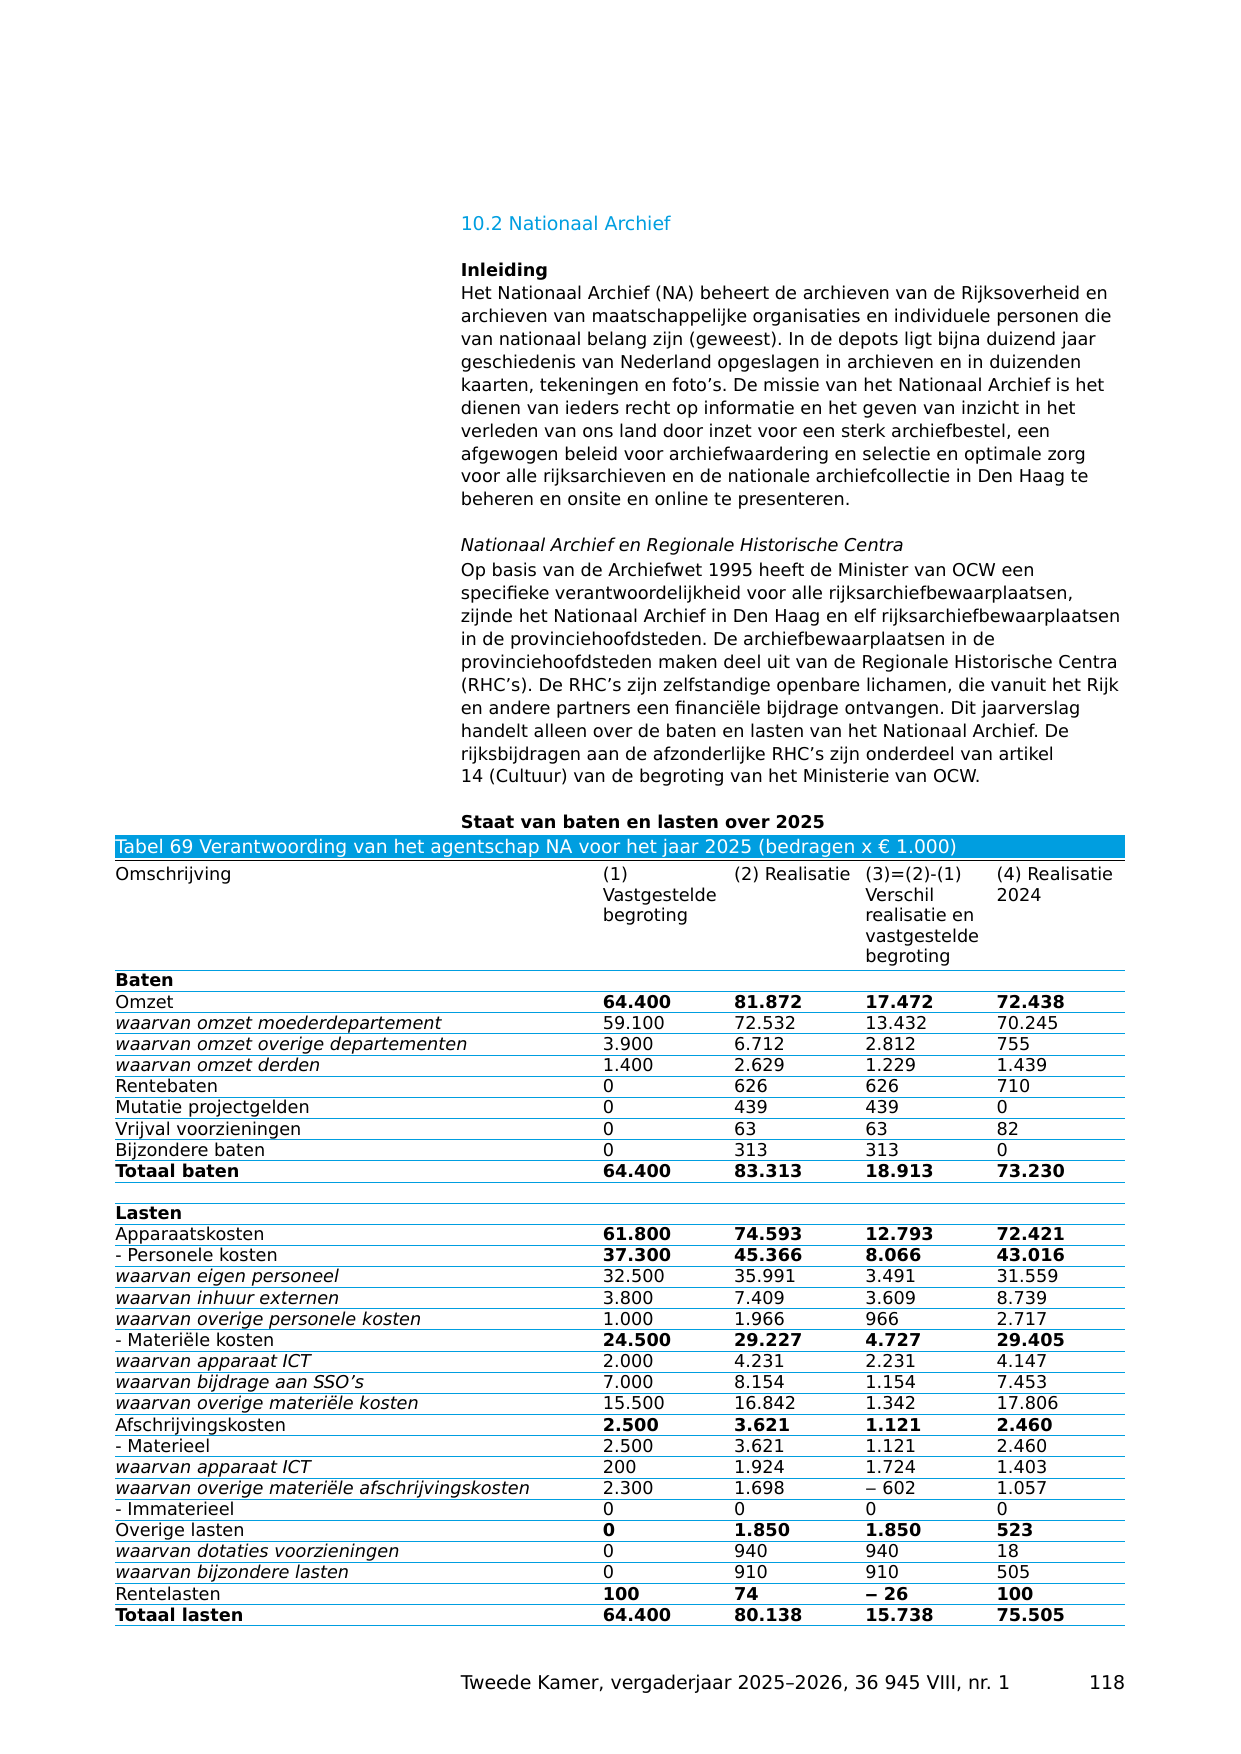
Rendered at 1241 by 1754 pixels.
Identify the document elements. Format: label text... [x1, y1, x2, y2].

table_cell 43.016 [994, 1246, 1125, 1266]
table_cell 2.000 [600, 1352, 731, 1372]
table_cell 15.500 [600, 1394, 731, 1414]
table_cell 64.400 [600, 1161, 731, 1181]
table_cell waarvan dotaties voorzieningen [115, 1542, 600, 1562]
table_cell (3)=(2)-(1) Verschil realisatie en vastgestelde begroting [862, 861, 993, 970]
table_cell [731, 1183, 862, 1202]
table_cell 505 [994, 1563, 1125, 1583]
text Nationaal Archief en Regionale Historische Centra [461, 533, 1125, 556]
table_cell waarvan overige personele kosten [115, 1309, 600, 1329]
table_cell 70.245 [994, 1013, 1125, 1033]
table_cell 200 [600, 1457, 731, 1477]
table_cell Totaal lasten [115, 1605, 600, 1625]
table_cell 64.400 [600, 992, 731, 1012]
table_cell ‒ 26 [862, 1584, 993, 1604]
table_cell waarvan bijdrage aan SSO’s [115, 1373, 600, 1393]
table_cell 1.121 [862, 1436, 993, 1456]
table_cell 0 [994, 1140, 1125, 1160]
table_cell waarvan eigen personeel [115, 1267, 600, 1287]
table_cell 1.400 [600, 1056, 731, 1076]
table_cell 0 [600, 1521, 731, 1541]
table_cell 73.230 [994, 1161, 1125, 1181]
table_cell 2.500 [600, 1436, 731, 1456]
table_cell 32.500 [600, 1267, 731, 1287]
table_cell 15.738 [862, 1605, 993, 1625]
table_cell 1.850 [731, 1521, 862, 1541]
table_cell 75.505 [994, 1605, 1125, 1625]
table_cell 2.500 [600, 1415, 731, 1435]
table_cell 3.491 [862, 1267, 993, 1287]
table_cell 74.593 [731, 1225, 862, 1245]
table_cell 940 [862, 1542, 993, 1562]
table_cell 72.532 [731, 1013, 862, 1033]
table_cell 439 [731, 1098, 862, 1118]
table_cell 8.154 [731, 1373, 862, 1393]
table_cell 940 [731, 1542, 862, 1562]
table_cell Lasten [115, 1204, 600, 1224]
table_cell 966 [862, 1309, 993, 1329]
table_cell waarvan apparaat ICT [115, 1352, 600, 1372]
table_cell 0 [994, 1098, 1125, 1118]
table_cell 626 [731, 1077, 862, 1097]
table_cell 0 [600, 1098, 731, 1118]
table_cell 3.621 [731, 1436, 862, 1456]
table_cell 1.057 [994, 1479, 1125, 1498]
table_cell 2.629 [731, 1056, 862, 1076]
table_cell 0 [600, 1500, 731, 1520]
table_cell Afschrijvingskosten [115, 1415, 600, 1435]
table_cell 1.439 [994, 1056, 1125, 1076]
table_cell 910 [731, 1563, 862, 1583]
table_cell 2.231 [862, 1352, 993, 1372]
table_cell 37.300 [600, 1246, 731, 1266]
table_cell waarvan omzet overige departementen [115, 1034, 600, 1054]
table_cell 61.800 [600, 1225, 731, 1245]
table_cell 59.100 [600, 1013, 731, 1033]
table_cell [600, 1204, 731, 1224]
table_cell 7.409 [731, 1288, 862, 1308]
table_cell 2.300 [600, 1479, 731, 1498]
table_cell 313 [862, 1140, 993, 1160]
table_cell Overige lasten [115, 1521, 600, 1541]
table_cell 755 [994, 1034, 1125, 1054]
table_cell 16.842 [731, 1394, 862, 1414]
table_cell waarvan bijzondere lasten [115, 1563, 600, 1583]
table_cell Mutatie projectgelden [115, 1098, 600, 1118]
table_cell 1.121 [862, 1415, 993, 1435]
table_cell 2.717 [994, 1309, 1125, 1329]
table_cell - Materieel [115, 1436, 600, 1456]
table_cell 29.405 [994, 1330, 1125, 1351]
table_cell 6.712 [731, 1034, 862, 1054]
table_cell [994, 1204, 1125, 1224]
text Staat van baten en lasten over 2025 [461, 810, 1125, 833]
table_cell 1.924 [731, 1457, 862, 1477]
table_cell 2.460 [994, 1415, 1125, 1435]
table_cell Baten [115, 971, 600, 991]
table_cell 2.812 [862, 1034, 993, 1054]
table_cell [862, 1183, 993, 1202]
table_cell 0 [600, 1542, 731, 1562]
table_cell (4) Realisatie 2024 [994, 861, 1125, 970]
table_cell Rentebaten [115, 1077, 600, 1097]
table_cell Vrijval voorzieningen [115, 1119, 600, 1139]
table_cell 1.403 [994, 1457, 1125, 1477]
table_cell 2.460 [994, 1436, 1125, 1456]
table_cell 1.966 [731, 1309, 862, 1329]
table_cell 4.147 [994, 1352, 1125, 1372]
table_cell 1.698 [731, 1479, 862, 1498]
table_cell 1.850 [862, 1521, 993, 1541]
table_cell 7.453 [994, 1373, 1125, 1393]
table_cell (1) Vastgestelde begroting [600, 861, 731, 970]
table_cell [731, 1204, 862, 1224]
table_cell 29.227 [731, 1330, 862, 1351]
table_cell 0 [600, 1563, 731, 1583]
table_cell [994, 1183, 1125, 1202]
table_cell waarvan omzet derden [115, 1056, 600, 1076]
table_cell Totaal baten [115, 1161, 600, 1181]
table_cell 31.559 [994, 1267, 1125, 1287]
table_cell 80.138 [731, 1605, 862, 1625]
table_cell waarvan overige materiële afschrijvingskosten [115, 1479, 600, 1498]
table_cell 0 [862, 1500, 993, 1520]
table_cell 17.806 [994, 1394, 1125, 1414]
table_cell 0 [600, 1077, 731, 1097]
table_cell 35.991 [731, 1267, 862, 1287]
table_cell [115, 1183, 600, 1202]
table_cell 81.872 [731, 992, 862, 1012]
table_cell 100 [994, 1584, 1125, 1604]
table_cell 626 [862, 1077, 993, 1097]
table_cell 82 [994, 1119, 1125, 1139]
table_cell 3.609 [862, 1288, 993, 1308]
table_cell 0 [994, 1500, 1125, 1520]
text Inleiding Het Nationaal Archief (NA) beheert de archieven van de Rijksoverheid en archieven van maatschappelijke organisaties en individuele personen die van nationaal belang zijn (geweest). In de depots ligt bijna duizend jaar geschiedenis van Nederland opgeslagen in archieven en in duizenden kaarten, tekeningen en foto’s. De missie van het Nationaal Archief is het dienen van ieders recht op informatie en het geven van inzicht in het verleden van ons land door inzet voor een sterk archiefbestel, een afgewogen beleid voor archiefwaardering en selectie en optimale zorg voor alle rijksarchieven en de nationale archiefcollectie in Den Haag te beheren en onsite en online te presenteren. [461, 258, 1125, 510]
table_cell 523 [994, 1521, 1125, 1541]
table_cell [731, 971, 862, 991]
table_cell waarvan omzet moederdepartement [115, 1013, 600, 1033]
table_cell 83.313 [731, 1161, 862, 1181]
table_cell 1.342 [862, 1394, 993, 1414]
table_cell - Personele kosten [115, 1246, 600, 1266]
table_cell 63 [862, 1119, 993, 1139]
table_cell 63 [731, 1119, 862, 1139]
table_cell 72.421 [994, 1225, 1125, 1245]
table_cell 1.724 [862, 1457, 993, 1477]
text Op basis van de Archiefwet 1995 heeft de Minister van OCW een specifieke verantwoordelijkheid voor alle rijksarchiefbewaarplaatsen, zijnde het Nationaal Archief in Den Haag en elf rijksarchiefbewaarplaatsen in de provinciehoofdsteden. De archiefbewaarplaatsen in de provinciehoofdsteden maken deel uit van de Regionale Historische Centra (RHC’s). De RHC’s zijn zelfstandige openbare lichamen, die vanuit het Rijk en andere partners een financiële bijdrage ontvangen. Dit jaarverslag handelt alleen over de baten en lasten van het Nationaal Archief. De rijksbijdragen aan de afzonderlijke RHC’s zijn onderdeel van artikel 14 (Cultuur) van de begroting van het Ministerie van OCW. [461, 558, 1125, 787]
table_cell 8.739 [994, 1288, 1125, 1308]
table_cell waarvan overige materiële kosten [115, 1394, 600, 1414]
table_cell 0 [731, 1500, 862, 1520]
table_cell 0 [600, 1119, 731, 1139]
table_cell waarvan apparaat ICT [115, 1457, 600, 1477]
table_cell Apparaatskosten [115, 1225, 600, 1245]
table_cell - Materiële kosten [115, 1330, 600, 1351]
table_cell 1.229 [862, 1056, 993, 1076]
table_cell 24.500 [600, 1330, 731, 1351]
table_cell 13.432 [862, 1013, 993, 1033]
table_cell Rentelasten [115, 1584, 600, 1604]
table_cell 439 [862, 1098, 993, 1118]
table_cell 4.231 [731, 1352, 862, 1372]
table_cell 1.154 [862, 1373, 993, 1393]
table_cell 100 [600, 1584, 731, 1604]
table_cell Omzet [115, 992, 600, 1012]
table_cell (2) Realisatie [731, 861, 862, 970]
table_cell Omschrijving [115, 861, 600, 970]
table_cell 74 [731, 1584, 862, 1604]
table_cell [862, 1204, 993, 1224]
table_cell 64.400 [600, 1605, 731, 1625]
table_cell [600, 971, 731, 991]
table_cell [862, 971, 993, 991]
table_cell 710 [994, 1077, 1125, 1097]
table_cell 8.066 [862, 1246, 993, 1266]
table_cell 17.472 [862, 992, 993, 1012]
table_cell 3.900 [600, 1034, 731, 1054]
title 10.2 Nationaal Archief [461, 213, 1125, 235]
table_cell 45.366 [731, 1246, 862, 1266]
table_cell 18 [994, 1542, 1125, 1562]
table_cell 18.913 [862, 1161, 993, 1181]
table_cell 1.000 [600, 1309, 731, 1329]
table_cell 7.000 [600, 1373, 731, 1393]
table_cell 72.438 [994, 992, 1125, 1012]
table_cell 4.727 [862, 1330, 993, 1351]
table_cell 313 [731, 1140, 862, 1160]
table_cell ‒ 602 [862, 1479, 993, 1498]
table_cell - Immaterieel [115, 1500, 600, 1520]
table_cell [994, 971, 1125, 991]
table_cell 0 [600, 1140, 731, 1160]
table_cell 3.800 [600, 1288, 731, 1308]
table_cell [600, 1183, 731, 1202]
table_cell Bijzondere baten [115, 1140, 600, 1160]
table_cell 12.793 [862, 1225, 993, 1245]
table_cell 910 [862, 1563, 993, 1583]
table_cell waarvan inhuur externen [115, 1288, 600, 1308]
table_cell 3.621 [731, 1415, 862, 1435]
